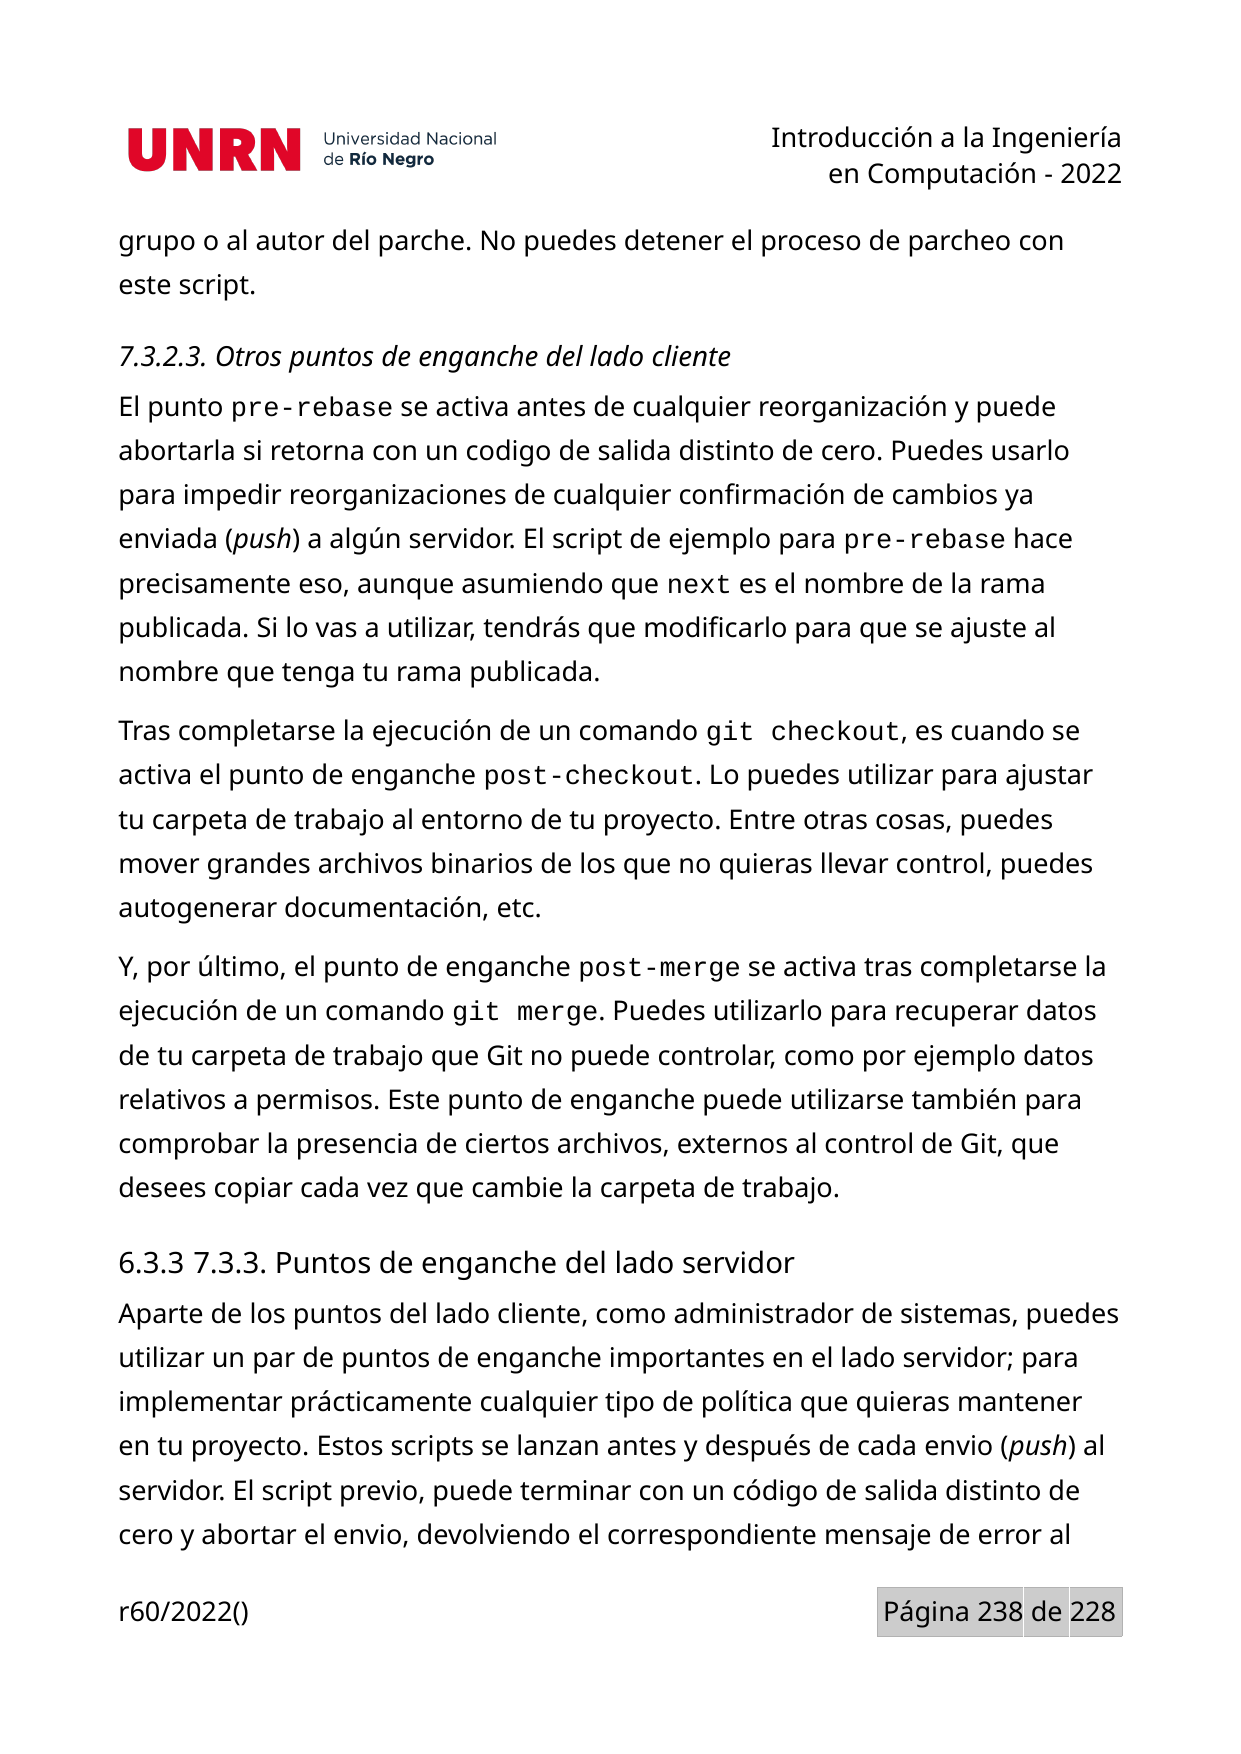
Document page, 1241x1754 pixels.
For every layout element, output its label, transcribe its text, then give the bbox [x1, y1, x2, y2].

text grupo o al autor del parche. No puedes detener el proceso de parcheo con este script. [118, 221, 1122, 302]
picture [118, 118, 505, 180]
text Y, por último, el punto de enganche post-merge se activa tras completarse la ejecución de un comando git merge. Puedes utilizarlo para recuperar datos de tu carpeta de trabajo que Git no puede controlar, como por ejemplo datos relativos a permisos. Este punto de enganche puede utilizarse también para comprobar la presencia de ciertos archivos, externos al control de Git, que desees copiar cada vez que cambie la carpeta de trabajo. [118, 947, 1122, 1205]
subtitle 7.3.3. Puntos de enganche del lado servidor [118, 1242, 1122, 1282]
text El punto pre-rebase se activa antes de cualquier reorganización y puede abortarla si retorna con un codigo de salida distinto de cero. Puedes usarlo para impedir reorganizaciones de cualquier confirmación de cambios ya enviada (push) a algún servidor. El script de ejemplo para pre-rebase hace precisamente eso, aunque asumiendo que next es el nombre de la rama publicada. Si lo vas a utilizar, tendrás que modificarlo para que se ajuste al nombre que tenga tu rama publicada. [118, 387, 1122, 689]
text Tras completarse la ejecución de un comando git checkout, es cuando se activa el punto de enganche post-checkout. Lo puedes utilizar para ajustar tu carpeta de trabajo al entorno de tu proyecto. Entre otras cosas, puedes mover grandes archivos binarios de los que no quieras llevar control, puedes autogenerar documentación, etc. [118, 711, 1122, 925]
subtitle 7.3.2.3. Otros puntos de enganche del lado cliente [118, 337, 1122, 374]
text Aparte de los puntos del lado cliente, como administrador de sistemas, puedes utilizar un par de puntos de enganche importantes en el lado servidor; para implementar prácticamente cualquier tipo de política que quieras mantener en tu proyecto. Estos scripts se lanzan antes y después de cada envio (push) al servidor. El script previo, puede terminar con un código de salida distinto de cero y abortar el envio, devolviendo el correspondiente mensaje de error al [118, 1294, 1122, 1552]
